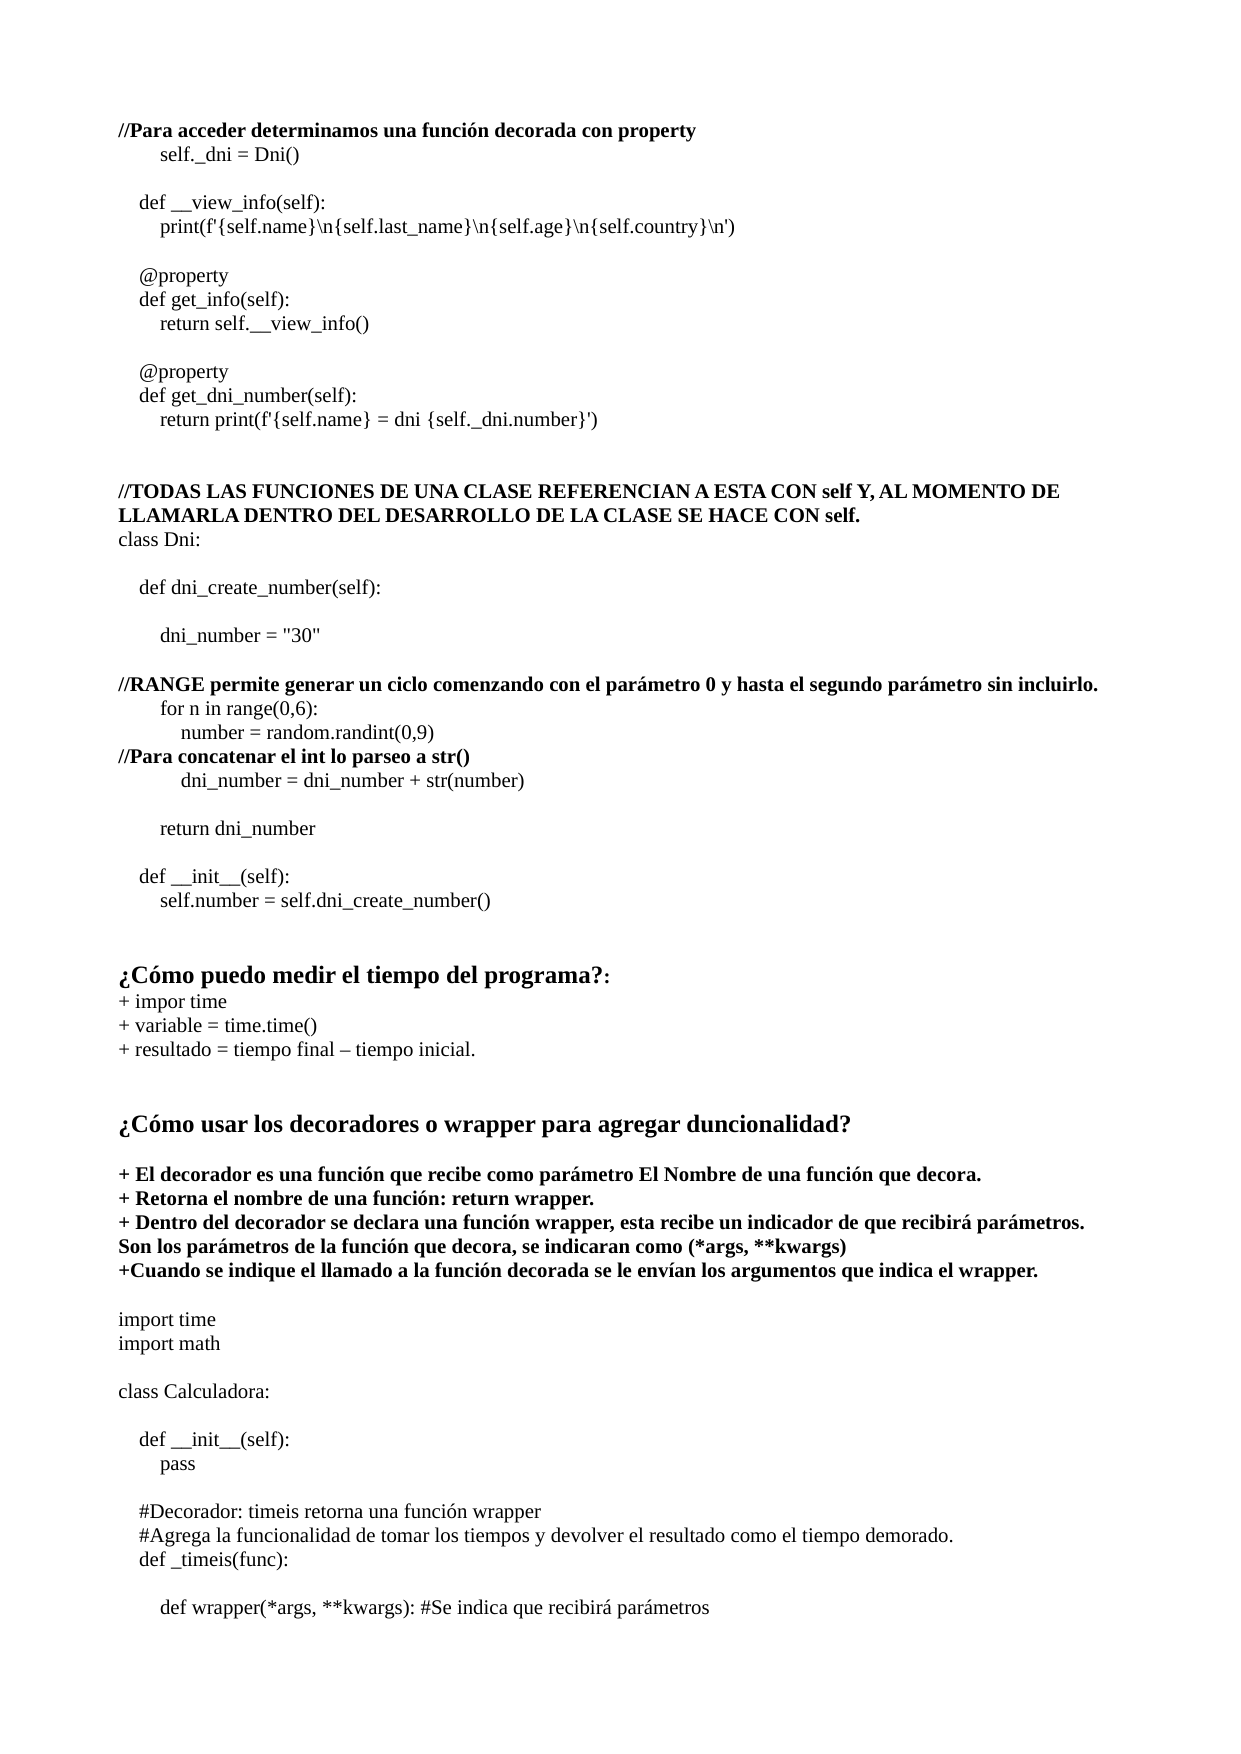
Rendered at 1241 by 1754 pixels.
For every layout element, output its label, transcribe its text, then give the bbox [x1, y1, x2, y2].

text print(f'{self.name}\n{self.last_name}\n{self.age}\n{self.country}\n') [118, 214, 1122, 238]
text def get_dni_number(self): [118, 383, 1122, 407]
text + variable = time.time() [118, 1013, 1122, 1037]
text + resultado = tiempo final – tiempo inicial. [118, 1037, 1122, 1061]
text @property [118, 359, 1122, 383]
text dni_number = "30" [118, 623, 1122, 647]
text //TODAS LAS FUNCIONES DE UNA CLASE REFERENCIAN A ESTA CON self Y, AL MOMENTO DE LLAMARLA DENTRO DEL DESARROLLO DE LA CLASE SE HACE CON self. [118, 479, 1122, 527]
text #Decorador: timeis retorna una función wrapper [118, 1499, 1122, 1523]
text return dni_number [118, 816, 1122, 840]
text + impor time [118, 989, 1122, 1013]
text +Cuando se indique el llamado a la función decorada se le envían los argumentos que indica el wrapper. [118, 1258, 1122, 1282]
text //Para acceder determinamos una función decorada con property [118, 118, 1122, 142]
text for n in range(0,6): [118, 696, 1122, 720]
text class Calculadora: [118, 1379, 1122, 1403]
text def __init__(self): [118, 1427, 1122, 1451]
text class Dni: [118, 527, 1122, 551]
text return self.__view_info() [118, 311, 1122, 335]
text def _timeis(func): [118, 1547, 1122, 1571]
text import time [118, 1307, 1122, 1331]
text import math [118, 1331, 1122, 1355]
text //Para concatenar el int lo parseo a str() [118, 744, 1122, 768]
text pass [118, 1451, 1122, 1475]
text def wrapper(*args, **kwargs): #Se indica que recibirá parámetros [118, 1595, 1122, 1619]
text def get_info(self): [118, 287, 1122, 311]
text + Retorna el nombre de una función: return wrapper. [118, 1186, 1122, 1210]
text ¿Cómo puedo medir el tiempo del programa?: [118, 960, 1122, 989]
text self.number = self.dni_create_number() [118, 888, 1122, 912]
text #Agrega la funcionalidad de tomar los tiempos y devolver el resultado como el tiempo demorado. [118, 1523, 1122, 1547]
text + Dentro del decorador se declara una función wrapper, esta recibe un indicador de que recibirá parámetros. Son los parámetros de la función que decora, se indicaran como (*args, **kwargs) [118, 1210, 1122, 1258]
text self._dni = Dni() [118, 142, 1122, 166]
text def dni_create_number(self): [118, 575, 1122, 599]
text ¿Cómo usar los decoradores o wrapper para agregar duncionalidad? [118, 1109, 1122, 1138]
text number = random.randint(0,9) [118, 720, 1122, 744]
text return print(f'{self.name} = dni {self._dni.number}') [118, 407, 1122, 431]
text //RANGE permite generar un ciclo comenzando con el parámetro 0 y hasta el segundo parámetro sin incluirlo. [118, 672, 1122, 696]
text + El decorador es una función que recibe como parámetro El Nombre de una función que decora. [118, 1162, 1122, 1186]
text @property [118, 262, 1122, 287]
text def __view_info(self): [118, 190, 1122, 214]
text dni_number = dni_number + str(number) [118, 768, 1122, 792]
text def __init__(self): [118, 864, 1122, 888]
